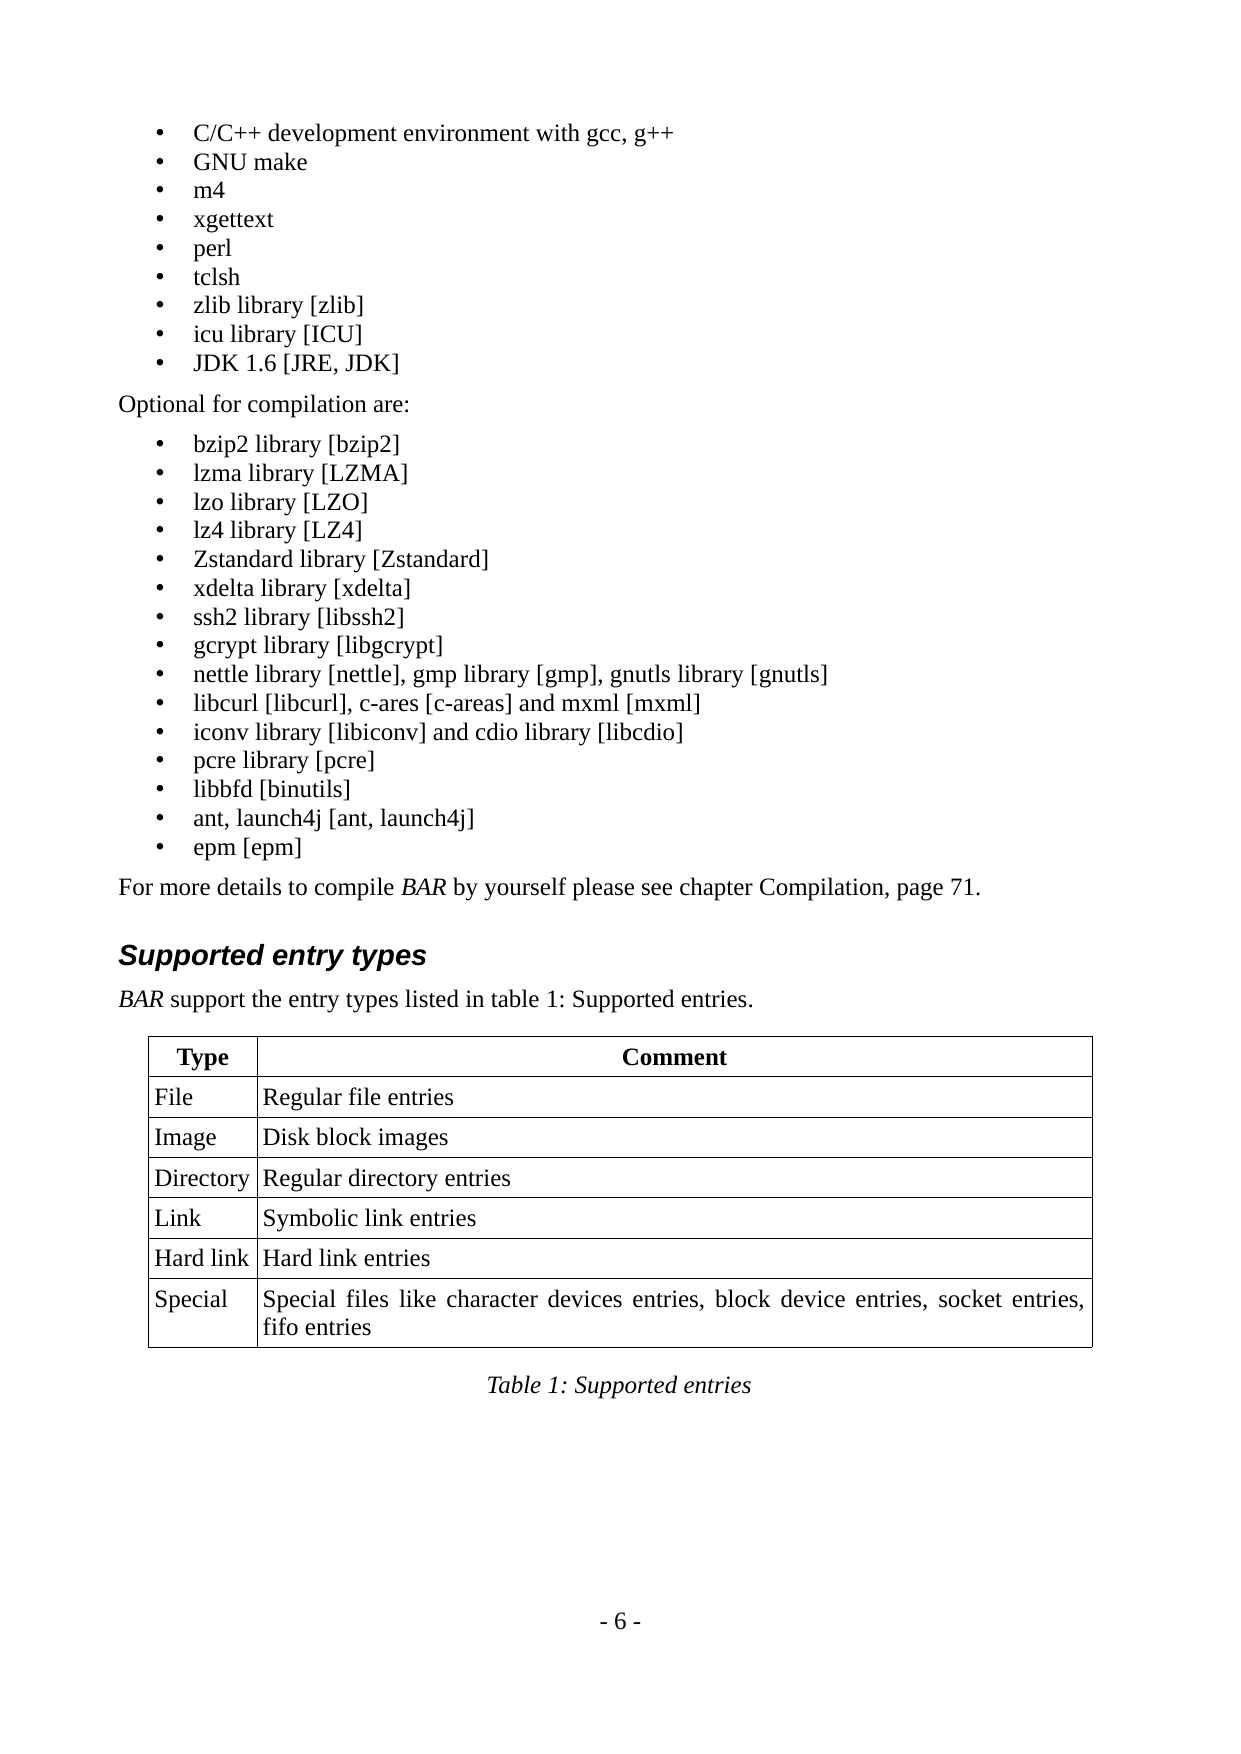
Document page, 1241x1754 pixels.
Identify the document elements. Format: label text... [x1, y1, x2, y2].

table_cell Special [149, 1279, 257, 1347]
table_cell Hard link entries [258, 1239, 1092, 1278]
table_cell Regular file entries [258, 1077, 1092, 1117]
list pcre library [pcre] [156, 745, 1122, 774]
subtitle Supported entry types [118, 938, 1122, 971]
text Table 1: Supported entries [118, 1371, 1122, 1399]
list xdelta library [xdelta] [156, 573, 1122, 602]
table_cell Link [149, 1198, 257, 1238]
list m4 [156, 176, 1122, 204]
table_cell Symbolic link entries [258, 1198, 1092, 1238]
text For more details to compile BAR by yourself please see chapter Compilation, page 72. [118, 872, 1122, 901]
text BAR support the entry types listed in table 1: Supported entries. [118, 984, 1122, 1012]
table_cell Regular directory entries [258, 1158, 1092, 1197]
list zlib library [zlib] [156, 291, 1122, 319]
list gcrypt library [libgcrypt] [156, 630, 1122, 659]
list ssh2 library [libssh2] [156, 602, 1122, 630]
list lzma library [LZMA] [156, 458, 1122, 487]
list lz4 library [LZ4] [156, 515, 1122, 544]
table_cell Hard link [149, 1239, 257, 1278]
list iconv library [libiconv] and cdio library [libcdio] [156, 717, 1122, 745]
list tclsh [156, 262, 1122, 291]
table_cell File [149, 1077, 257, 1117]
table_cell Disk block images [258, 1118, 1092, 1157]
list C/C++ development environment with gcc, g++ [156, 118, 1122, 147]
list JDK 1.6 [JRE, JDK] [156, 348, 1122, 377]
table_header Type [149, 1037, 257, 1076]
list bzip2 library [bzip2] [156, 429, 1122, 458]
list epm [epm] [156, 832, 1122, 860]
list libcurl [libcurl], c-ares [c-areas] and mxml [mxml] [156, 688, 1122, 717]
list xgettext [156, 204, 1122, 233]
list ant, launch4j [ant, launch4j] [156, 803, 1122, 832]
table_cell Directory [149, 1158, 257, 1197]
list Zstandard library [Zstandard] [156, 544, 1122, 573]
table_cell Special files like character devices entries, block device entries, socket entries, fifo entries [258, 1279, 1092, 1347]
table_cell Image [149, 1118, 257, 1157]
list GNU make [156, 147, 1122, 176]
list libbfd [binutils] [156, 774, 1122, 803]
list perl [156, 233, 1122, 262]
table_header Comment [258, 1037, 1092, 1076]
list icu library [ICU] [156, 319, 1122, 348]
text Optional for compilation are: [118, 389, 1122, 417]
list nettle library [nettle], gmp library [gmp], gnutls library [gnutls] [156, 659, 1122, 688]
list lzo library [LZO] [156, 487, 1122, 515]
